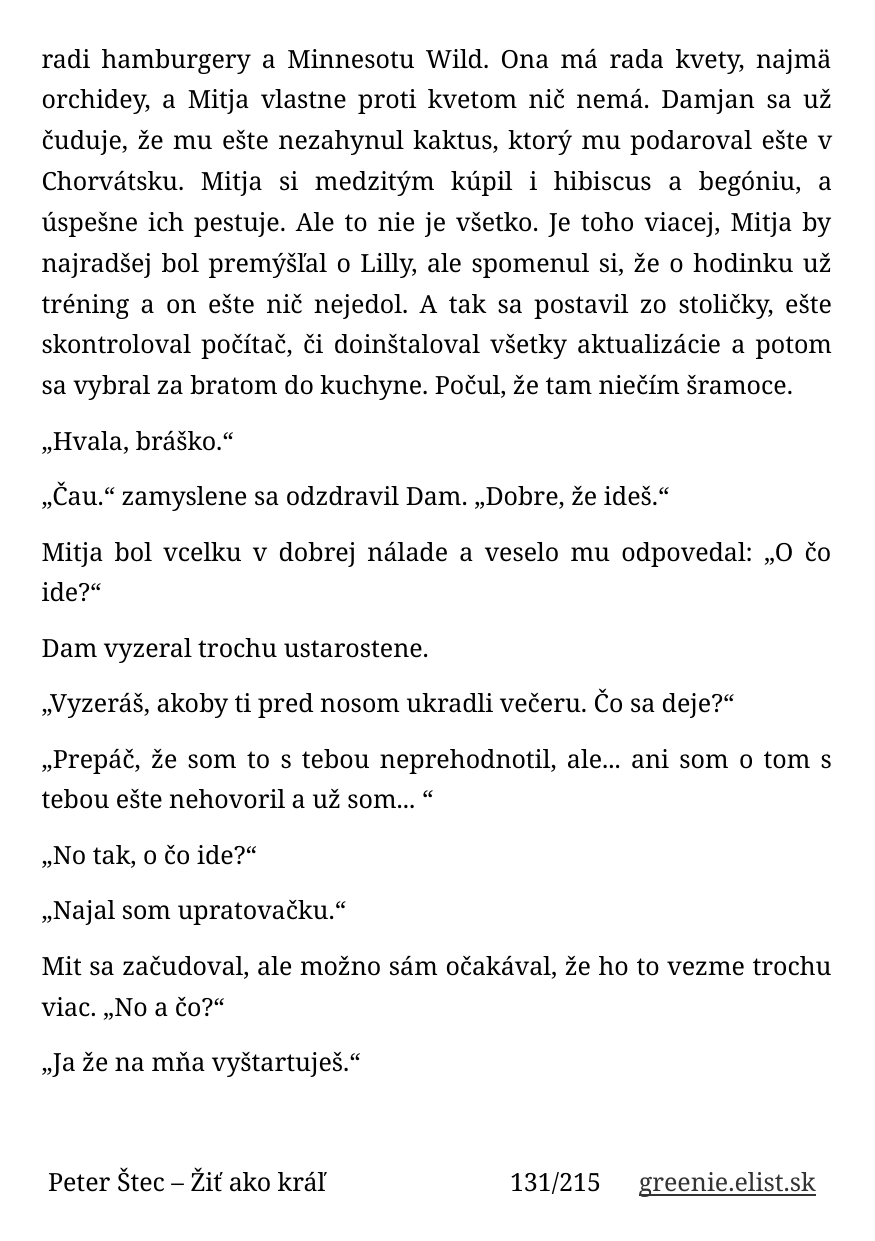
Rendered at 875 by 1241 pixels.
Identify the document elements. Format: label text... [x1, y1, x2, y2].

text „Hvala, bráško.“ [41, 423, 833, 457]
text „Čau.“ zamyslene sa odzdravil Dam. „Dobre, že ideš.“ [41, 479, 833, 513]
text Mit sa začudoval, ale možno sám očakával, že ho to vezme trochu viac. „No a čo?“ [41, 948, 833, 1023]
text radi hamburgery a Minnesotu Wild. Ona má rada kvety, najmä orchidey, a Mitja vlastne proti kvetom nič nemá. Damjan sa už čuduje, že mu ešte nezahynul kaktus, ktorý mu podaroval ešte v Chorvátsku. Mitja si medzitým kúpil i hibiscus a begóniu, a úspešne ich pestuje. Ale to nie je všetko. Je toho viacej, Mitja by najradšej bol premýšľal o Lilly, ale spomenul si, že o hodinku už tréning a on ešte nič nejedol. A tak sa postavil zo stoličky, ešte skontroloval počítač, či doinštaloval všetky aktualizácie a potom sa vybral za bratom do kuchyne. Počul, že tam niečím šramoce. [41, 41, 833, 402]
text „Najal som upratovačku.“ [41, 893, 833, 927]
text Mitja bol vcelku v dobrej nálade a veselo mu odpovedal: „O čo ide?“ [41, 534, 833, 609]
text Dam vyzeral trochu ustarostene. [41, 631, 833, 664]
text „Ja že na mňa vyštartuješ.“ [41, 1045, 833, 1079]
text „Vyzeráš, akoby ti pred nosom ukradli večeru. Čo sa deje?“ [41, 686, 833, 720]
text „No tak, o čo ide?“ [41, 838, 833, 872]
text „Prepáč, že som to s tebou neprehodnotil, ale... ani som o tom s tebou ešte nehovoril a už som... “ [41, 741, 833, 816]
